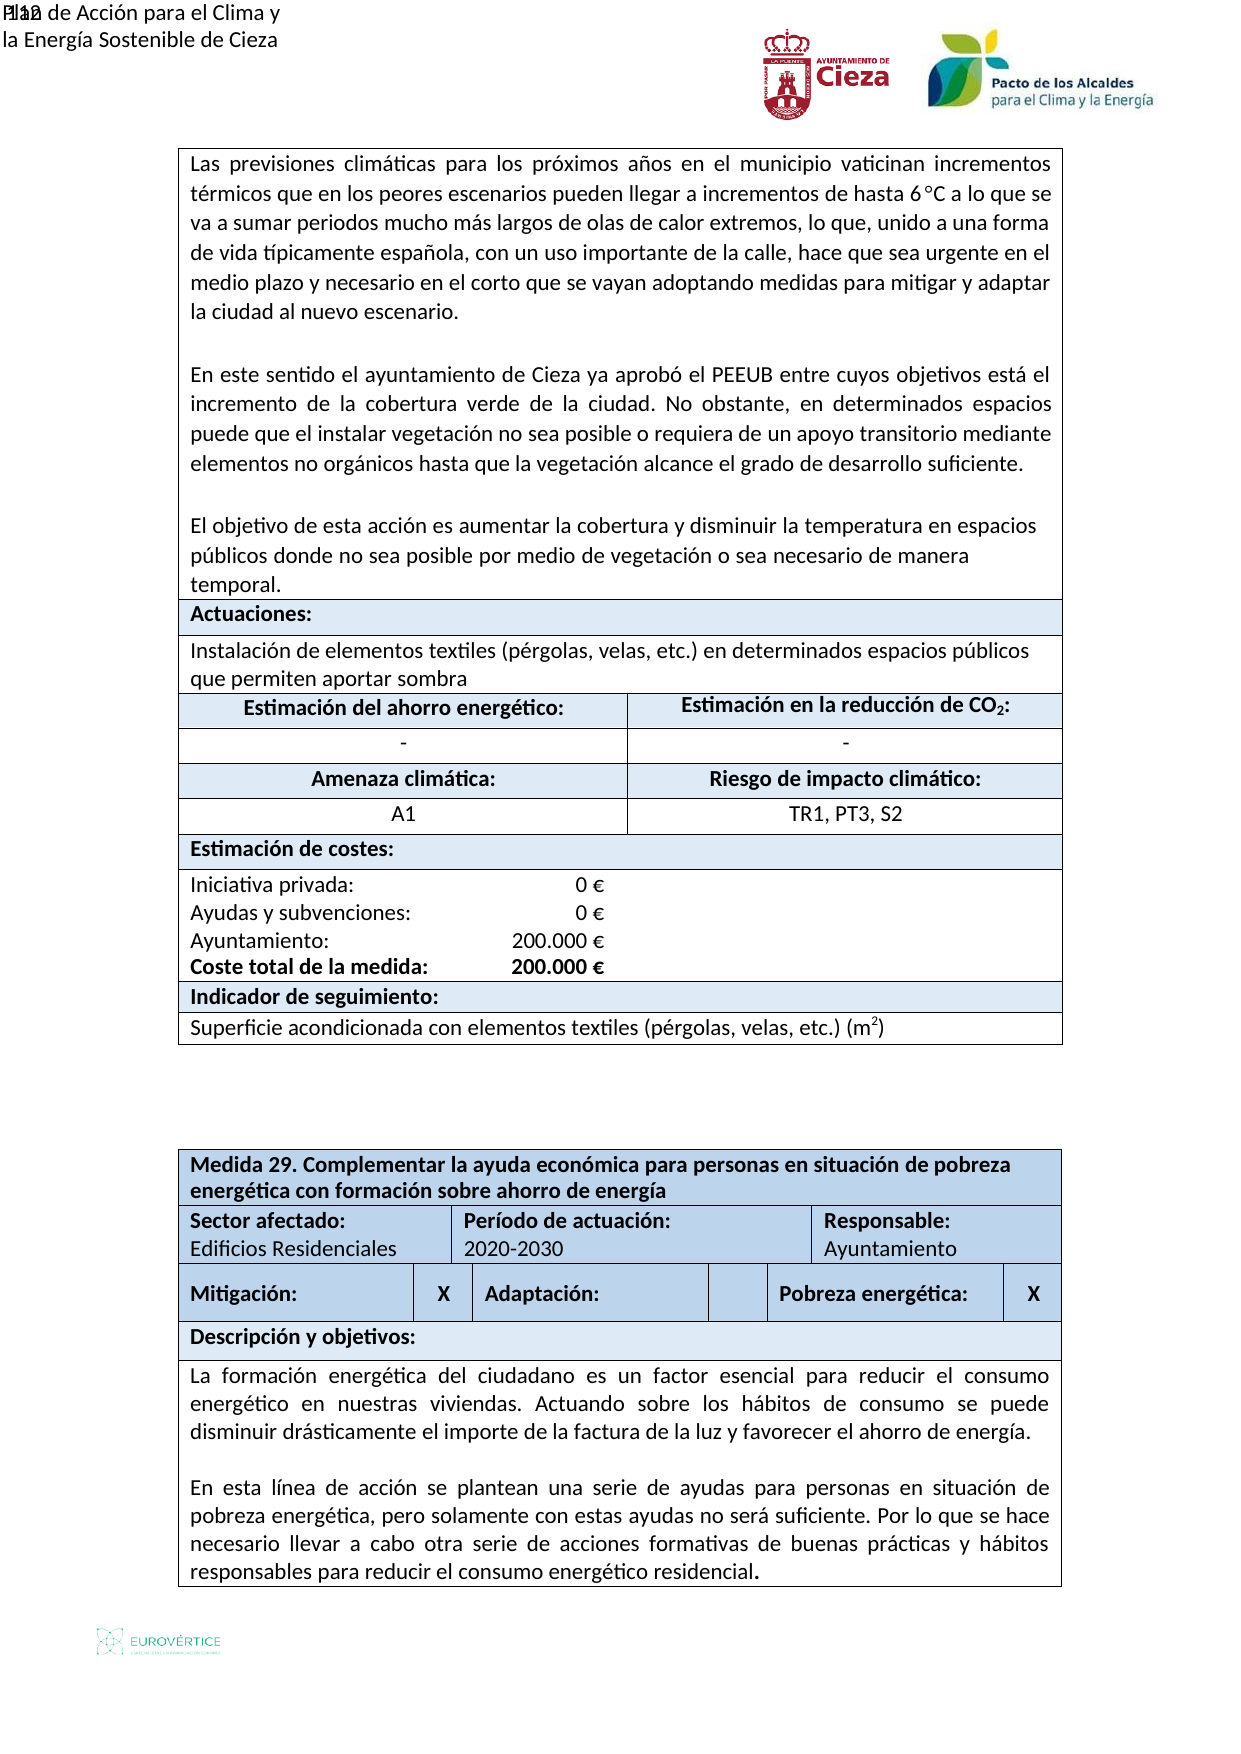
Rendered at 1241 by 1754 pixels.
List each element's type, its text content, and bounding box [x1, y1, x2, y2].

table_cell - [179, 729, 627, 763]
table_cell Sector afectado: Edificios Residenciales [179, 1206, 451, 1263]
table_cell Indicador de seguimiento: [179, 982, 1062, 1012]
table_cell Riesgo de impacto climático: [628, 764, 1062, 798]
table_cell Responsable: Ayuntamiento [812, 1206, 1061, 1263]
table_cell [709, 1264, 767, 1321]
table_cell Período de actuación: 2020-2030 [452, 1206, 811, 1263]
table_cell TR1, PT3, S2 [628, 799, 1062, 833]
table_cell - [628, 729, 1062, 763]
table_cell Iniciativa privada: 0 € Ayudas y subvenciones: 0 € Ayuntamiento: 200.000 € Coste total de la medida: 200.000 € [179, 870, 1062, 981]
picture [921, 23, 1159, 114]
picture [96, 1628, 221, 1655]
table_cell A1 [179, 799, 627, 833]
table_header Medida 29. Complementar la ayuda económica para personas en situación de pobreza energética con formación sobre ahorro de energía [179, 1150, 1061, 1205]
table_cell Superficie acondicionada con elementos textiles (pérgolas, velas, etc.) (m2) [179, 1013, 1062, 1043]
table_cell Instalación de elementos textiles (pérgolas, velas, etc.) en determinados espacios públicos que permiten aportar sombra [179, 636, 1062, 693]
table_cell Adaptación: [473, 1264, 708, 1321]
table_cell Actuaciones: [179, 600, 1062, 635]
table_cell Amenaza climática: [179, 764, 627, 798]
table_cell Pobreza energética: [768, 1264, 1003, 1321]
table_cell Estimación del ahorro energético: [179, 694, 627, 727]
table_cell Mitigación: [179, 1264, 413, 1321]
table_cell X [414, 1264, 472, 1321]
table_header Las previsiones climáticas para los próximos años en el municipio vaticinan incrementos térmicos que en los peores escenarios pueden llegar a incrementos de hasta 6°C a lo que se va a sumar periodos mucho más largos de olas de calor extremos, lo que, unido a una forma de vida típicamente española, con un uso importante de la calle, hace que sea urgente en el medio plazo y necesario en el corto que se vayan adoptando medidas para mitigar y adaptar la ciudad al nuevo escenario. En este sentido el ayuntamiento de Cieza ya aprobó el PEEUB entre cuyos objetivos está el incremento de la cobertura verde de la ciudad. No obstante, en determinados espacios puede que el instalar vegetación no sea posible o requiera de un apoyo transitorio mediante elementos no orgánicos hasta que la vegetación alcance el grado de desarrollo suficiente. El objetivo de esta acción es aumentar la cobertura y disminuir la temperatura en espacios públicos donde no sea posible por medio de vegetación o sea necesario de manera temporal. [179, 149, 1062, 598]
table_cell Descripción y objetivos: [179, 1322, 1061, 1360]
picture [755, 22, 897, 125]
table_cell Estimación en la reducción de CO2: [628, 694, 1062, 727]
table_cell X [1004, 1264, 1061, 1321]
table_cell Estimación de costes: [179, 835, 1062, 869]
table_cell La formación energética del ciudadano es un factor esencial para reducir el consumo energético en nuestras viviendas. Actuando sobre los hábitos de consumo se puede disminuir drásticamente el importe de la factura de la luz y favorecer el ahorro de energía. En esta línea de acción se plantean una serie de ayudas para personas en situación de pobreza energética, pero solamente con estas ayudas no será suficiente. Por lo que se hace necesario llevar a cabo otra serie de acciones formativas de buenas prácticas y hábitos responsables para reducir el consumo energético residencial. [179, 1361, 1061, 1586]
